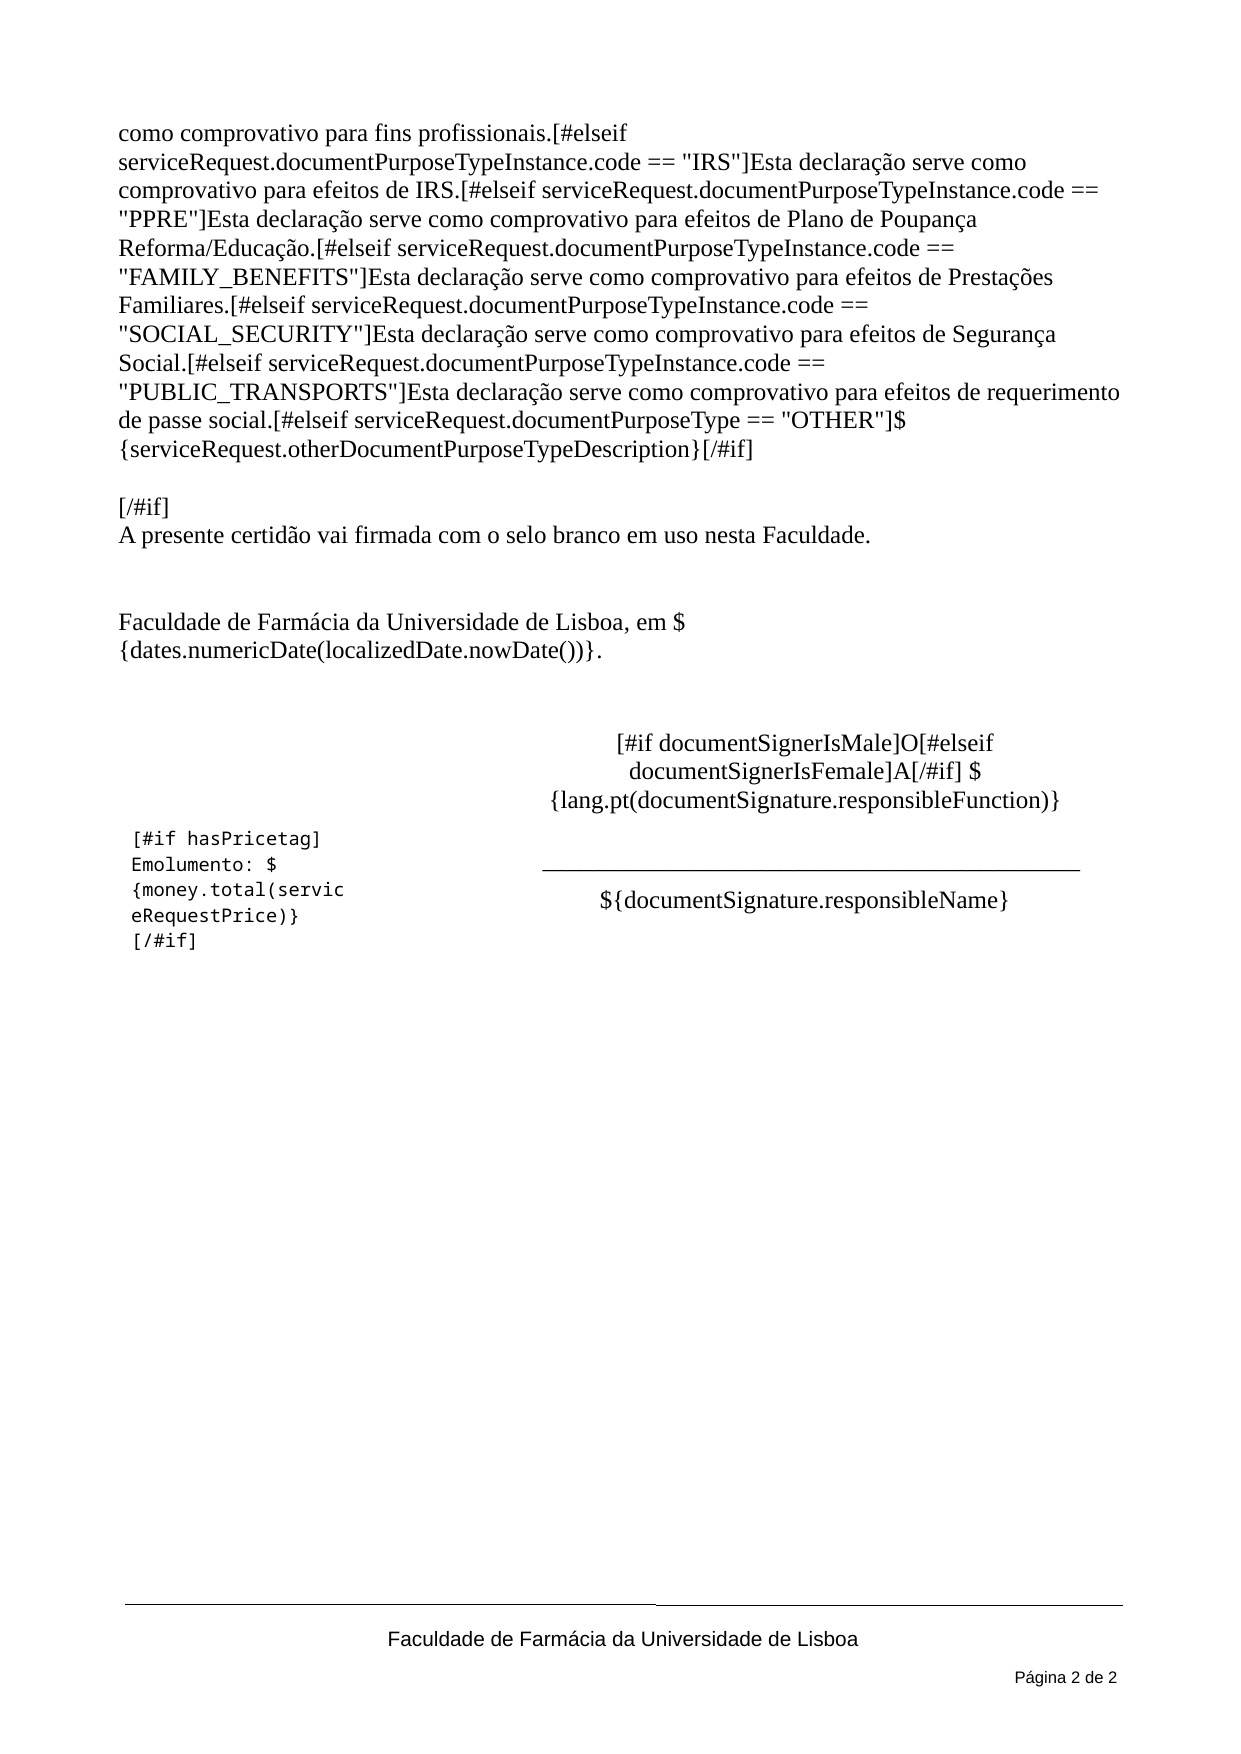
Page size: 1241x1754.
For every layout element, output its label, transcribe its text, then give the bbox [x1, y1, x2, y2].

text [/#if] [118, 492, 1122, 521]
text A presente certidão vai firmada com o selo branco em uso nesta Faculdade. [118, 521, 1122, 549]
table_cell [#if hasPricetag] Emolumento: ${money.total(serviceRequestPrice)} [/#if] [125, 820, 500, 959]
table_cell ${documentSignature.responsibleName} [500, 879, 1110, 959]
table_cell ___________________________________________ [500, 820, 1110, 879]
table_header [#if documentSignerIsMale]O[#elseif documentSignerIsFemale]A[/#if] ${lang.pt(documentSignature.responsibleFunction)} [125, 722, 1110, 819]
text Faculdade de Farmácia da Universidade de Lisboa, em ${dates.numericDate(localizedDate.nowDate())}. [118, 607, 1122, 664]
text como comprovativo para fins profissionais.[#elseif serviceRequest.documentPurposeTypeInstance.code == "IRS"]Esta declaração serve como comprovativo para efeitos de IRS.[#elseif serviceRequest.documentPurposeTypeInstance.code == "PPRE"]Esta declaração serve como comprovativo para efeitos de Plano de Poupança Reforma/Educação.[#elseif serviceRequest.documentPurposeTypeInstance.code == "FAMILY_BENEFITS"]Esta declaração serve como comprovativo para efeitos de Prestações Familiares.[#elseif serviceRequest.documentPurposeTypeInstance.code == "SOCIAL_SECURITY"]Esta declaração serve como comprovativo para efeitos de Segurança Social.[#elseif serviceRequest.documentPurposeTypeInstance.code == "PUBLIC_TRANSPORTS"]Esta declaração serve como comprovativo para efeitos de requerimento de passe social.[#elseif serviceRequest.documentPurposeType == "OTHER"]${serviceRequest.otherDocumentPurposeTypeDescription}[/#if] [118, 118, 1122, 463]
